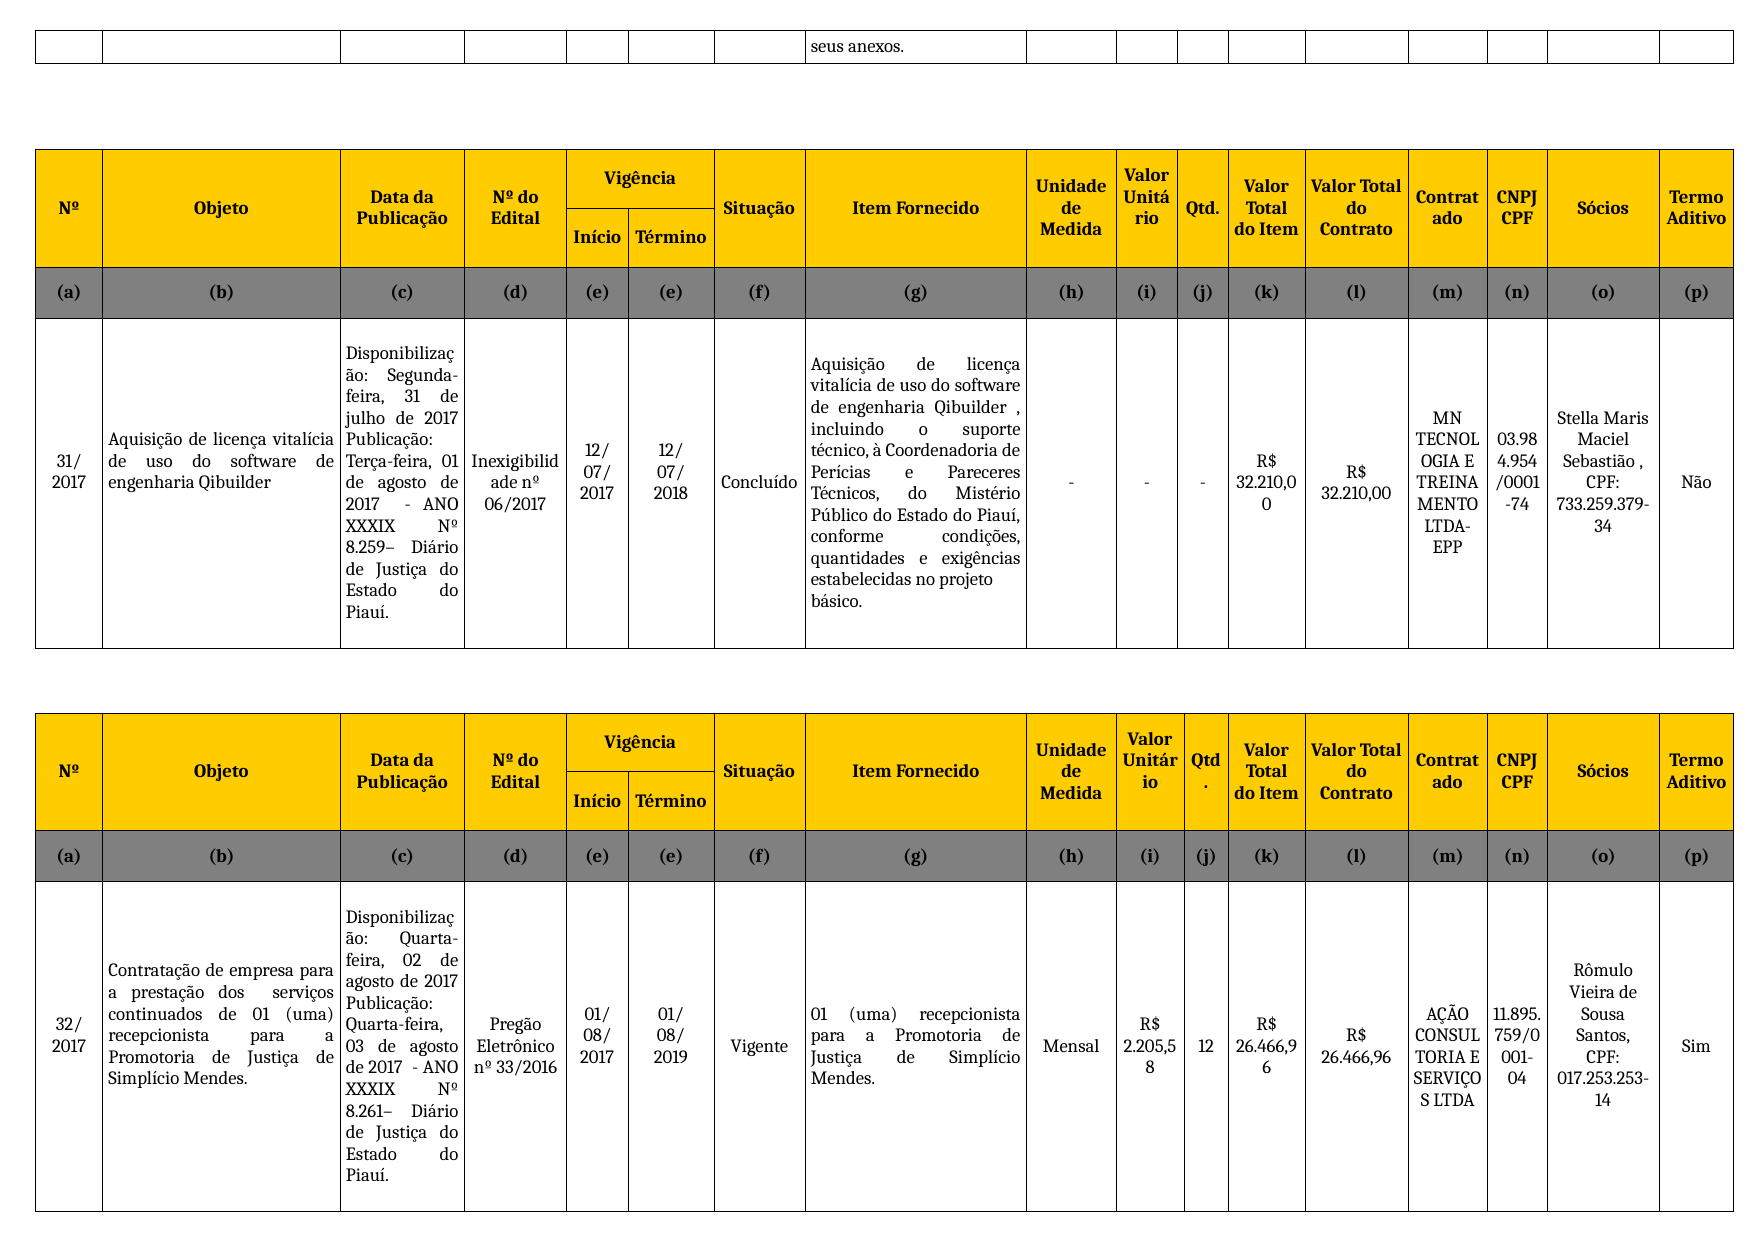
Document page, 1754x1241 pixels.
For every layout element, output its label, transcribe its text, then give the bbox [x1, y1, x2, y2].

table_cell - [1117, 31, 1177, 63]
table_header Sócios [1548, 714, 1659, 830]
table_cell seus anexos. [806, 31, 1026, 63]
table_cell (o) [1548, 268, 1659, 318]
table_cell (m) [1409, 268, 1487, 318]
table_cell AÇÃO CONSULTORIA E SERVIÇOS LTDA [1409, 882, 1487, 1211]
table_cell [1306, 31, 1408, 63]
table_cell [567, 31, 628, 63]
table_cell 12/ 07/ 2017 [567, 319, 628, 648]
table_header Vigência [567, 150, 714, 208]
table_cell 01 (uma) recepcionista para a Promotoria de Justiça de Simplício Mendes. [806, 882, 1026, 1211]
table_header Objeto [103, 150, 340, 267]
table_cell [1488, 31, 1547, 63]
table_cell (a) [36, 831, 102, 881]
table_cell (g) [806, 268, 1026, 318]
table_header Objeto [103, 714, 340, 830]
table_cell (j) [1178, 268, 1228, 318]
table_cell (l) [1306, 831, 1408, 881]
table_cell (c) [341, 268, 464, 318]
table_cell (k) [1229, 268, 1305, 318]
table_cell (h) [1027, 831, 1116, 881]
table_cell [629, 31, 714, 63]
table_header Data da Publicação [341, 714, 464, 830]
table_cell [1548, 31, 1659, 63]
table_cell Mensal [1027, 882, 1116, 1211]
table_header Sócios [1548, 150, 1659, 267]
table_header Unidade de Medida [1027, 714, 1116, 830]
table_cell (e) [629, 268, 714, 318]
table_header Valor Total do Item [1229, 714, 1305, 830]
table_header Valor Unitário [1117, 714, 1184, 830]
table_cell Stella Maris Maciel Sebastião , CPF: 733.259.379-34 [1548, 319, 1659, 648]
table_cell (d) [465, 268, 566, 318]
table_cell (p) [1660, 831, 1733, 881]
table_cell (i) [1117, 268, 1177, 318]
table_header Qtd. [1178, 150, 1228, 267]
table_header Nº [36, 150, 102, 267]
table_header Termo Aditivo [1660, 714, 1733, 830]
table_cell (k) [1229, 831, 1305, 881]
table_cell - [1027, 31, 1116, 63]
table_cell (o) [1548, 831, 1659, 881]
table_header Valor Total do Contrato [1306, 150, 1408, 267]
table_header Valor Total do Contrato [1306, 714, 1408, 830]
table_cell (a) [36, 268, 102, 318]
table_cell R$ 32.210,00 [1229, 319, 1305, 648]
table_header Item Fornecido [806, 714, 1026, 830]
table_cell [1409, 31, 1487, 63]
table_cell Concluído [715, 319, 805, 648]
table_cell Término [629, 772, 714, 830]
table_header Termo Aditivo [1660, 150, 1733, 267]
table_cell (j) [1185, 831, 1228, 881]
table_cell 01/ 08/ 2019 [629, 882, 714, 1211]
table_header Contratado [1409, 150, 1487, 267]
table_cell (b) [103, 831, 340, 881]
table_header CNPJ CPF [1488, 714, 1547, 830]
table_cell Disponibilização: Segunda-feira, 31 de julho de 2017 Publicação: Terça-feira, 01 de agosto de 2017 - ANO XXXIX Nº 8.259– Diário de Justiça do Estado do Piauí. [341, 319, 464, 648]
table_header Valor Unitário [1117, 150, 1177, 267]
table_cell Rômulo Vieira de Sousa Santos, CPF: 017.253.253-14 [1548, 882, 1659, 1211]
table_cell (e) [567, 831, 628, 881]
table_header Data da Publicação [341, 150, 464, 267]
table_cell (d) [465, 831, 566, 881]
table_cell (e) [629, 831, 714, 881]
table_cell 03.984.954/0001-74 [1488, 319, 1547, 648]
table_cell - [1027, 319, 1116, 648]
table_cell Início [567, 772, 628, 830]
table_cell R$ 32.210,00 [1306, 319, 1408, 648]
table_cell (c) [341, 831, 464, 881]
table_cell R$ 2.205,58 [1117, 882, 1184, 1211]
table_cell (i) [1117, 831, 1184, 881]
table_header Vigência [567, 714, 714, 771]
table_cell Disponibilização: Quarta-feira, 02 de agosto de 2017 Publicação: Quarta-feira, 03 de agosto de 2017 - ANO XXXIX Nº 8.261– Diário de Justiça do Estado do Piauí. [341, 882, 464, 1211]
table_header Situação [715, 150, 805, 267]
table_cell 12 [1185, 882, 1228, 1211]
table_cell (p) [1660, 268, 1733, 318]
table_cell 32/ 2017 [36, 882, 102, 1211]
table_cell [465, 31, 566, 63]
table_header Nº do Edital [465, 714, 566, 830]
table_header Situação [715, 714, 805, 830]
table_cell Aquisição de licença vitalícia de uso do software de engenharia Qibuilder , incluindo o suporte técnico, à Coordenadoria de Perícias e Pareceres Técnicos, do Mistério Público do Estado do Piauí, conforme condições, quantidades e exigências estabelecidas no projeto básico. [806, 319, 1026, 648]
table_cell [341, 31, 464, 63]
table_header Contratado [1409, 714, 1487, 830]
table_cell [36, 31, 102, 63]
table_cell (m) [1409, 831, 1487, 881]
table_cell (n) [1488, 268, 1547, 318]
table_cell R$ 26.466,96 [1229, 882, 1305, 1211]
table_cell (h) [1027, 268, 1116, 318]
table_cell 01/ 08/ 2017 [567, 882, 628, 1211]
table_header Item Fornecido [806, 150, 1026, 267]
table_cell [1660, 31, 1733, 63]
table_cell [715, 31, 805, 63]
table_header Unidade de Medida [1027, 150, 1116, 267]
table_header Nº do Edital [465, 150, 566, 267]
table_cell Pregão Eletrônico nº 33/2016 [465, 882, 566, 1211]
table_cell (g) [806, 831, 1026, 881]
table_cell Não [1660, 319, 1733, 648]
table_header Nº [36, 714, 102, 830]
table_cell Inexigibilidade nº 06/2017 [465, 319, 566, 648]
table_header Qtd. [1185, 714, 1228, 830]
table_cell - [1178, 31, 1228, 63]
table_cell - [1178, 319, 1228, 648]
table_cell [1229, 31, 1305, 63]
table_cell (b) [103, 268, 340, 318]
table_header CNPJ CPF [1488, 150, 1547, 267]
table_cell (l) [1306, 268, 1408, 318]
table_cell (f) [715, 831, 805, 881]
table_cell [103, 31, 340, 63]
table_cell Início [567, 209, 628, 267]
table_header Valor Total do Item [1229, 150, 1305, 267]
table_cell - [1117, 319, 1177, 648]
table_cell 12/ 07/ 2018 [629, 319, 714, 648]
table_cell R$ 26.466,96 [1306, 882, 1408, 1211]
table_cell 31/ 2017 [36, 319, 102, 648]
table_cell (e) [567, 268, 628, 318]
table_cell Aquisição de licença vitalícia de uso do software de engenharia Qibuilder [103, 319, 340, 648]
table_cell MN TECNOLOGIA E TREINAMENTO LTDA- EPP [1409, 319, 1487, 648]
table_cell Sim [1660, 882, 1733, 1211]
table_cell Término [629, 209, 714, 267]
table_cell 11.895.759/0001-04 [1488, 882, 1547, 1211]
table_cell (n) [1488, 831, 1547, 881]
table_cell Vigente [715, 882, 805, 1211]
table_cell (f) [715, 268, 805, 318]
table_cell Contratação de empresa para a prestação dos serviços continuados de 01 (uma) recepcionista para a Promotoria de Justiça de Simplício Mendes. [103, 882, 340, 1211]
